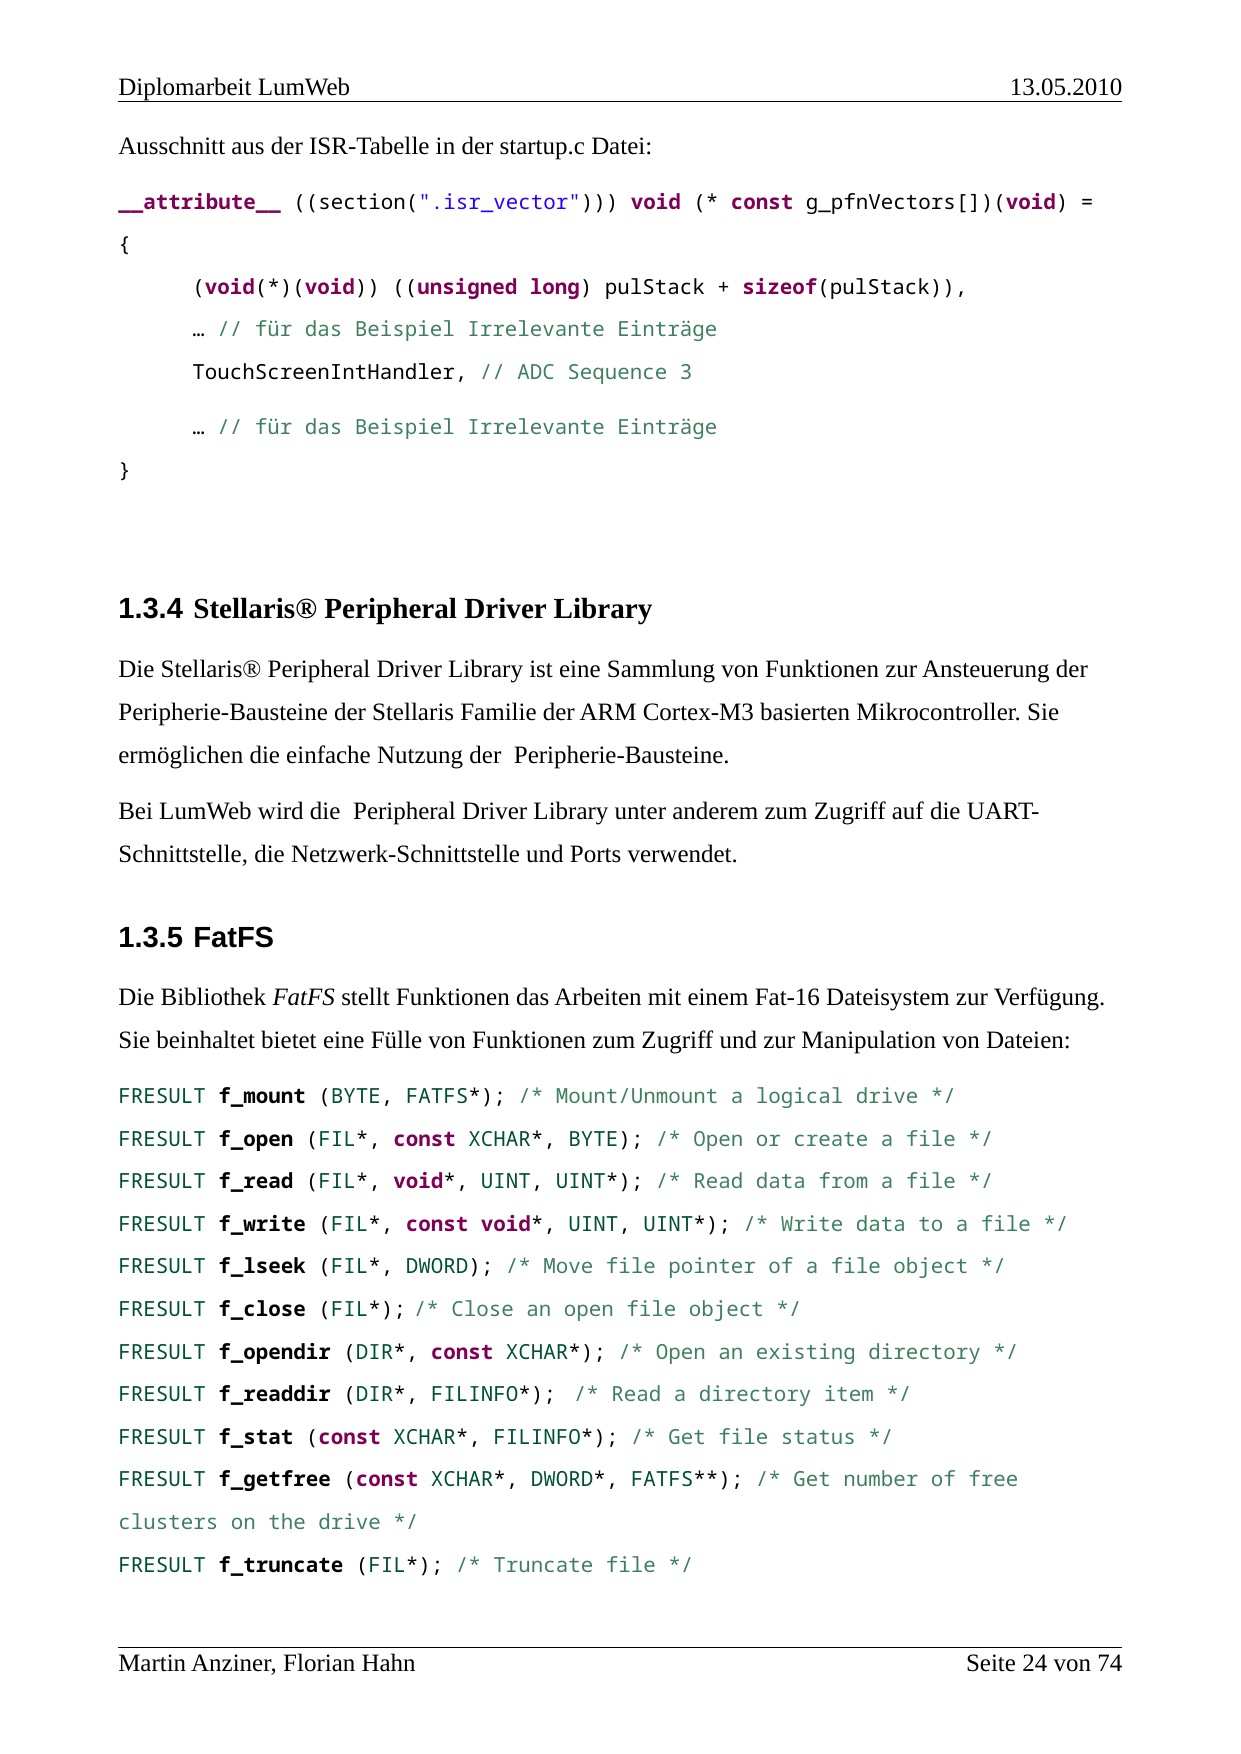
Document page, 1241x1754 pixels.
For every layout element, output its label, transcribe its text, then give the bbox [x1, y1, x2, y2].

text (void(*)(void)) ((unsigned long) pulStack + sizeof(pulStack)), [118, 272, 1122, 300]
text FRESULT f_stat (const XCHAR*, FILINFO*); /* Get file status */ [118, 1422, 1122, 1450]
text Ausschnitt aus der ISR-Tabelle in der startup.c Datei: [118, 131, 1122, 160]
text FRESULT f_opendir (DIR*, const XCHAR*); /* Open an existing directory */ [118, 1337, 1122, 1365]
text Die Bibliothek FatFS stellt Funktionen das Arbeiten mit einem Fat-16 Dateisystem zur Verfügung. Sie beinhaltet bietet eine Fülle von Funktionen zum Zugriff und zur Manipulation von Dateien: [118, 982, 1122, 1054]
text FRESULT f_lseek (FIL*, DWORD); /* Move file pointer of a file object */ [118, 1252, 1122, 1280]
text FRESULT f_close (FIL*); /* Close an open file object */ [118, 1294, 1122, 1323]
text FRESULT f_read (FIL*, void*, UINT, UINT*); /* Read data from a file */ [118, 1166, 1122, 1195]
text Die Stellaris® Peripheral Driver Library ist eine Sammlung von Funktionen zur Ansteuerung der Peripherie-Bausteine der Stellaris Familie der ARM Cortex-M3 basierten Mikrocontroller. Sie ermöglichen die einfache Nutzung der Peripherie-Bausteine. [118, 654, 1122, 769]
text … // für das Beispiel Irrelevante Einträge [118, 314, 1122, 343]
text Bei LumWeb wird die Peripheral Driver Library unter anderem zum Zugriff auf die UART-Schnittstelle, die Netzwerk-Schnittstelle und Ports verwendet. [118, 796, 1122, 868]
text … // für das Beispiel Irrelevante Einträge [118, 412, 1122, 441]
text FRESULT f_getfree (const XCHAR*, DWORD*, FATFS**); /* Get number of free clusters on the drive */ [118, 1464, 1122, 1536]
subtitle Stellaris® Peripheral Driver Library [118, 591, 1122, 625]
text FRESULT f_write (FIL*, const void*, UINT, UINT*); /* Write data to a file */ [118, 1209, 1122, 1237]
text __attribute__ ((section(".isr_vector"))) void (* const g_pfnVectors[])(void) = [118, 187, 1122, 215]
text FRESULT f_readdir (DIR*, FILINFO*); /* Read a directory item */ [118, 1379, 1122, 1408]
text FRESULT f_mount (BYTE, FATFS*); /* Mount/Unmount a logical drive */ [118, 1081, 1122, 1109]
subtitle FatFS [118, 919, 1122, 953]
text { [118, 229, 1122, 258]
text TouchScreenIntHandler, // ADC Sequence 3 [118, 357, 1122, 386]
text } [118, 455, 1122, 483]
text FRESULT f_open (FIL*, const XCHAR*, BYTE); /* Open or create a file */ [118, 1124, 1122, 1152]
text FRESULT f_truncate (FIL*); /* Truncate file */ [118, 1550, 1122, 1578]
